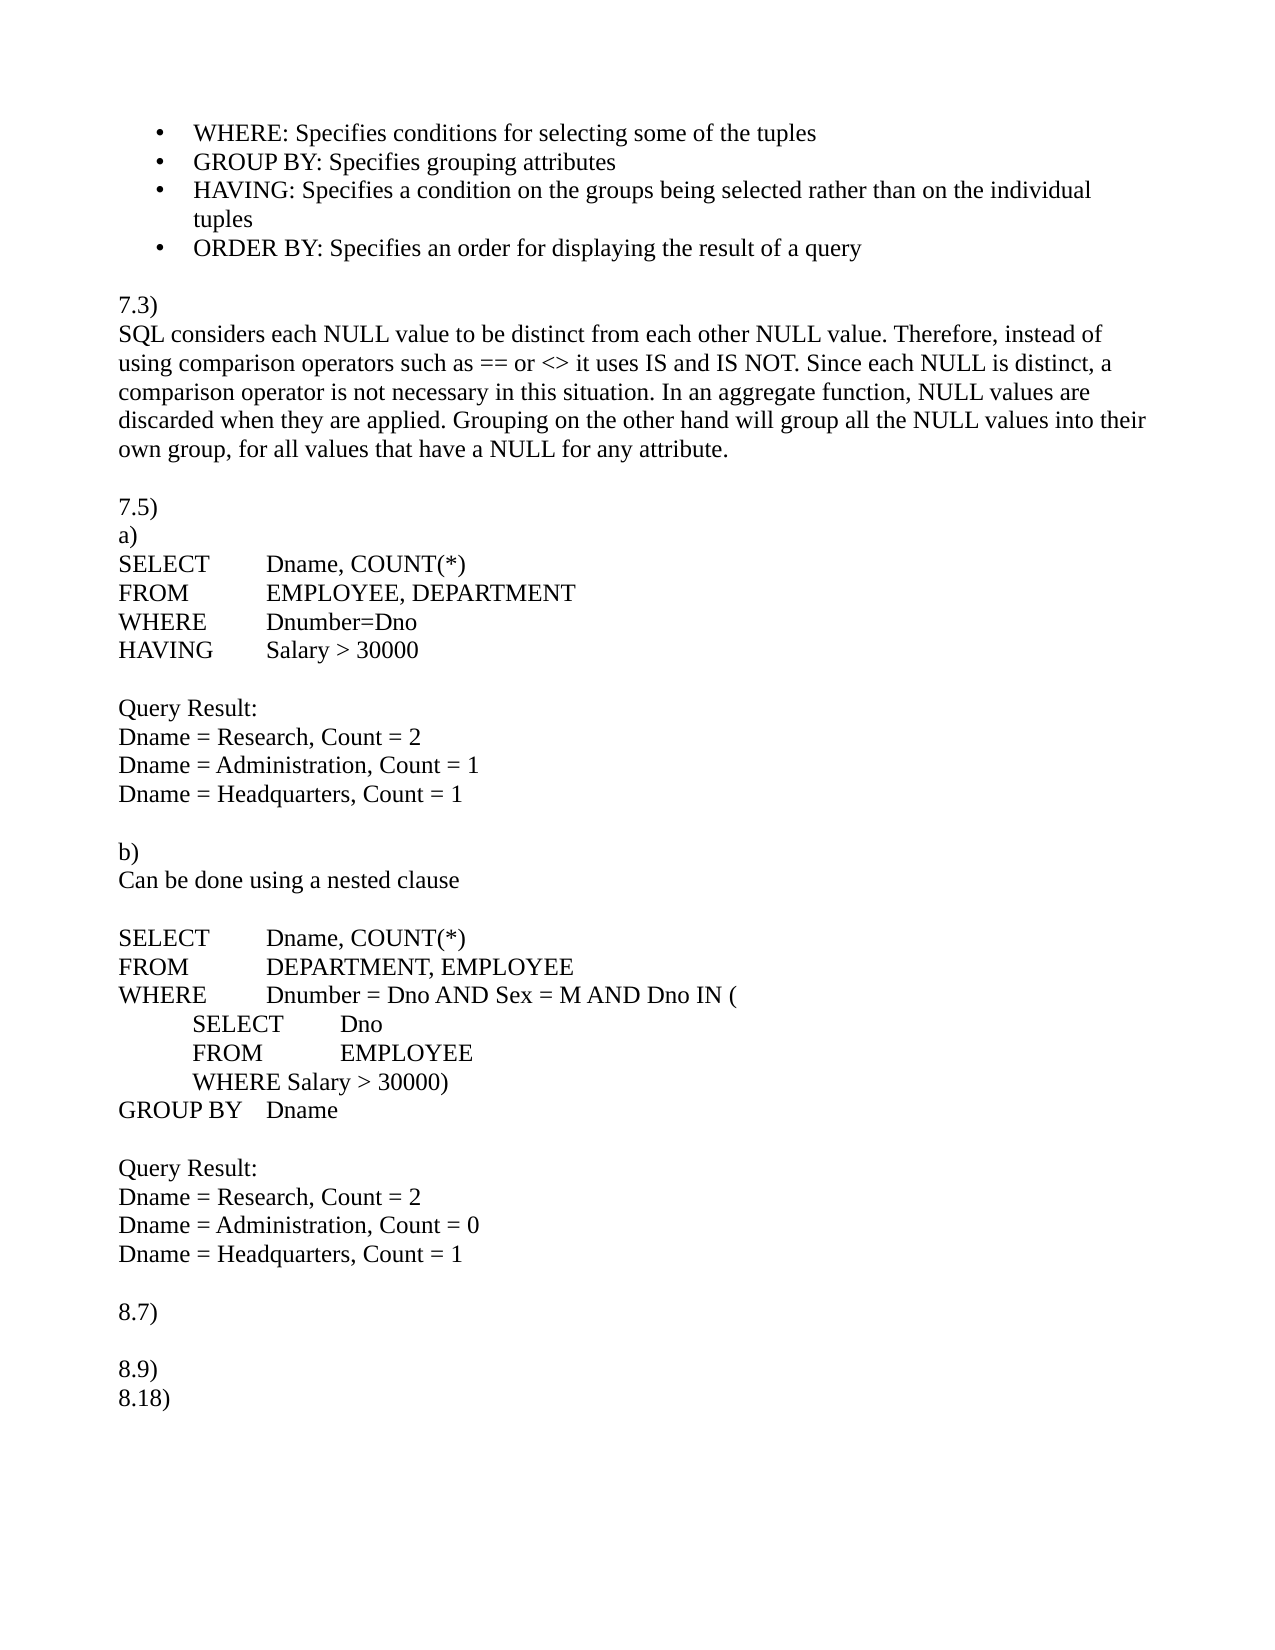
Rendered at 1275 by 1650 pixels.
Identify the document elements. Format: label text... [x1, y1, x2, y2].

list WHERE: Specifies conditions for selecting some of the tuples [156, 118, 1157, 147]
text Dname = Headquarters, Count = 1 [118, 779, 1157, 808]
text WHERE Dnumber = Dno AND Sex = M AND Dno IN ( [118, 981, 1157, 1009]
text Can be done using a nested clause [118, 866, 1157, 894]
list GROUP BY: Specifies grouping attributes [156, 147, 1157, 176]
text a) [118, 521, 1157, 549]
text WHERE Dnumber=Dno [118, 607, 1157, 636]
text 8.7) [118, 1297, 1157, 1326]
text SELECT Dname, COUNT(*) [118, 549, 1157, 578]
text SQL considers each NULL value to be distinct from each other NULL value. Therefore, instead of using comparison operators such as == or <> it uses IS and IS NOT. Since each NULL is distinct, a comparison operator is not necessary in this situation. In an aggregate function, NULL values are discarded when they are applied. Grouping on the other hand will group all the NULL values into their own group, for all values that have a NULL for any attribute. [118, 319, 1157, 463]
text 7.3) [118, 291, 1157, 319]
list HAVING: Specifies a condition on the groups being selected rather than on the individual tuples [156, 176, 1157, 233]
text FROM EMPLOYEE [118, 1038, 1157, 1067]
text SELECT Dno [118, 1009, 1157, 1038]
list ORDER BY: Specifies an order for displaying the result of a query [156, 233, 1157, 262]
text FROM EMPLOYEE, DEPARTMENT [118, 578, 1157, 607]
text SELECT Dname, COUNT(*) [118, 923, 1157, 952]
text Dname = Headquarters, Count = 1 [118, 1239, 1157, 1268]
text FROM DEPARTMENT, EMPLOYEE [118, 952, 1157, 981]
text GROUP BY Dname [118, 1096, 1157, 1124]
text Dname = Research, Count = 2 [118, 722, 1157, 751]
text Dname = Research, Count = 2 [118, 1182, 1157, 1211]
text Query Result: [118, 1153, 1157, 1182]
text Dname = Administration, Count = 0 [118, 1211, 1157, 1239]
text Query Result: [118, 693, 1157, 722]
text HAVING Salary > 30000 [118, 636, 1157, 664]
text 8.18) [118, 1383, 1157, 1412]
text 8.9) [118, 1354, 1157, 1383]
text WHERE Salary > 30000) [118, 1067, 1157, 1096]
text Dname = Administration, Count = 1 [118, 751, 1157, 779]
text 7.5) [118, 492, 1157, 521]
text b) [118, 837, 1157, 866]
